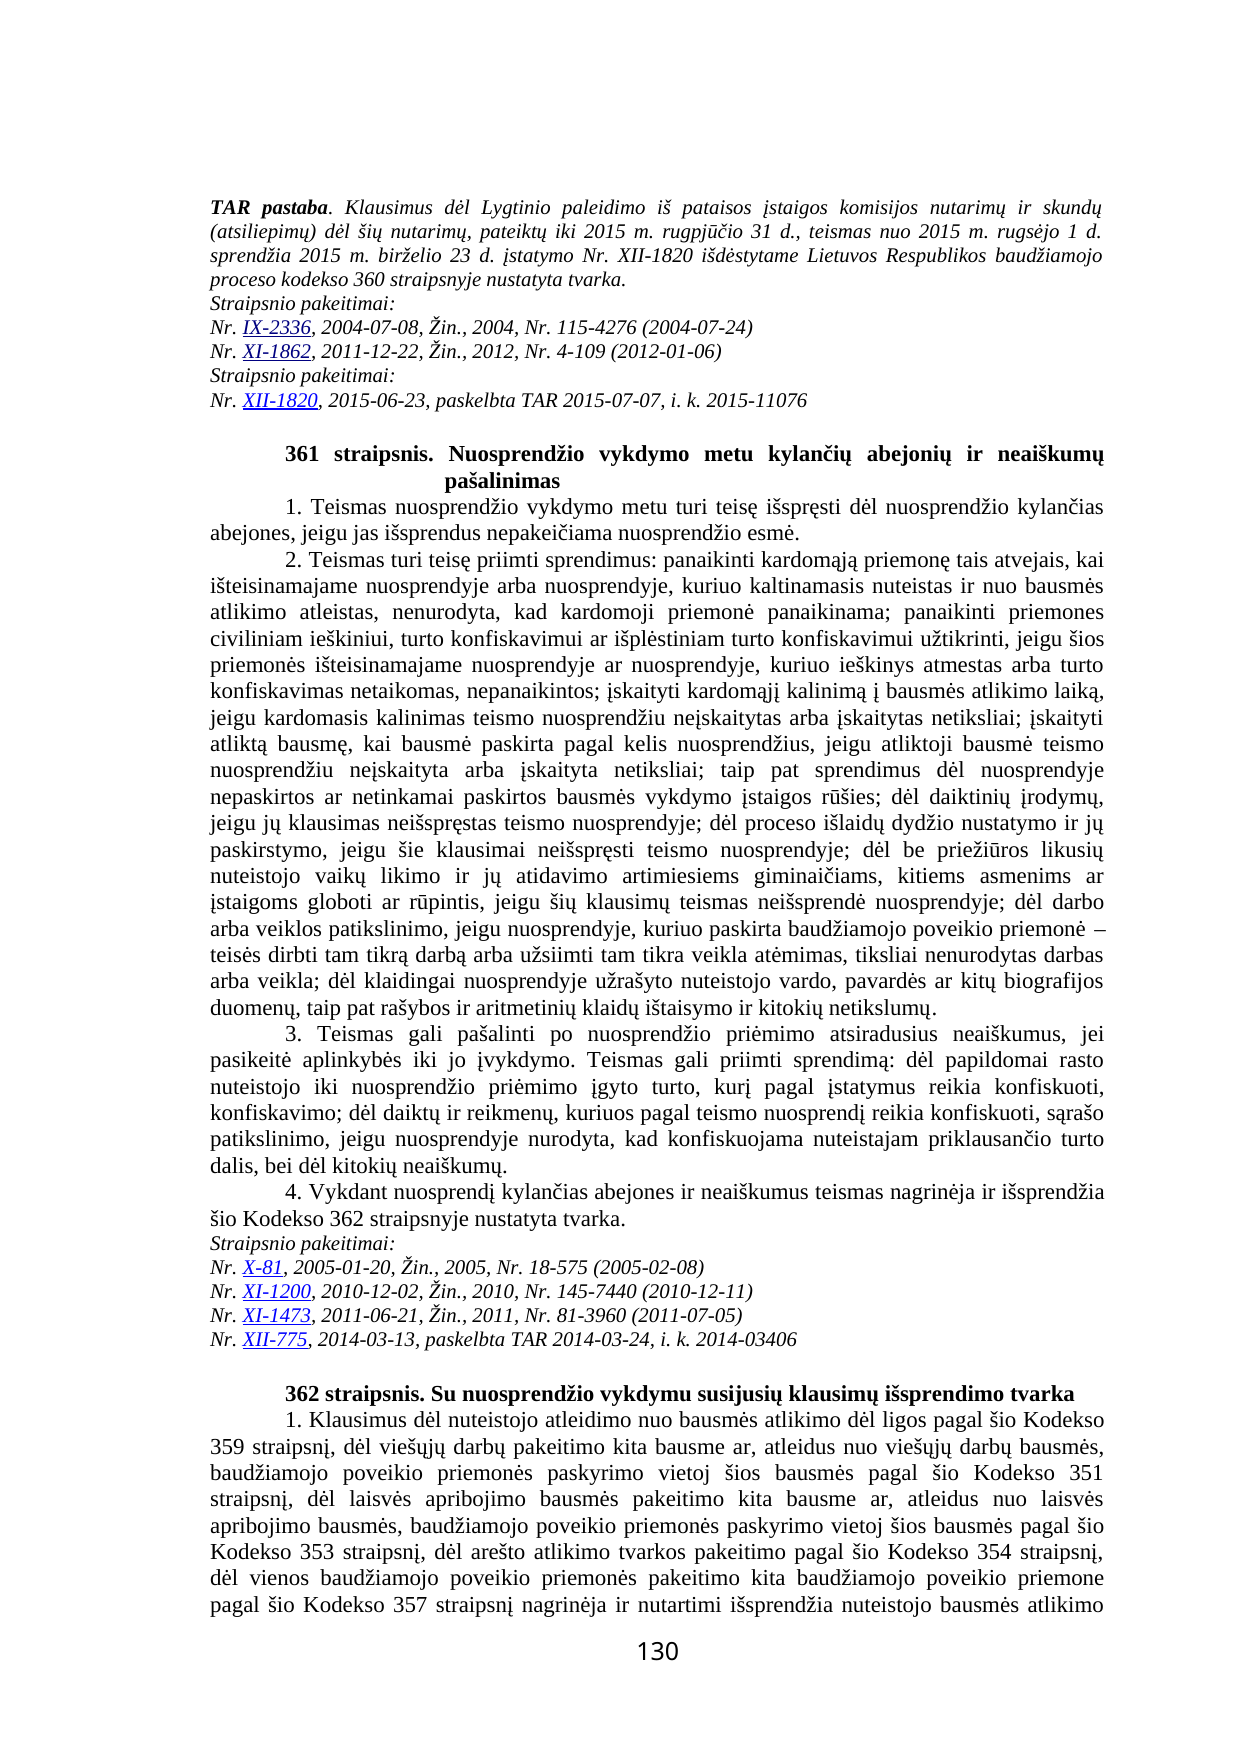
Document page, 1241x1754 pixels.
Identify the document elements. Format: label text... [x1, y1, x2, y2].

text Nr. IX-2336, 2004-07-08, Žin., 2004, Nr. 115-4276 (2004-07-24) [210, 315, 1106, 339]
text Straipsnio pakeitimai: [210, 1231, 1106, 1255]
text 1. Teismas nuosprendžio vykdymo metu turi teisę išspręsti dėl nuosprendžio kylančias abejones, jeigu jas išsprendus nepakeičiama nuosprendžio esmė. [210, 493, 1106, 546]
text Straipsnio pakeitimai: [210, 363, 1106, 387]
text 3. Teismas gali pašalinti po nuosprendžio priėmimo atsiradusius neaiškumus, jei pasikeitė aplinkybės iki jo įvykdymo. Teismas gali priimti sprendimą: dėl papildomai rasto nuteistojo iki nuosprendžio priėmimo įgyto turto, kurį pagal įstatymus reikia konfiskuoti, konfiskavimo; dėl daiktų ir reikmenų, kuriuos pagal teismo nuosprendį reikia konfiskuoti, sąrašo patikslinimo, jeigu nuosprendyje nurodyta, kad konfiskuojama nuteistajam priklausančio turto dalis, bei dėl kitokių neaiškumų. [210, 1020, 1106, 1178]
text 361 straipsnis. Nuosprendžio vykdymo metu kylančių abejonių ir neaiškumų pašalinimas [285, 440, 1106, 493]
text Nr. XI-1473, 2011-06-21, Žin., 2011, Nr. 81-3960 (2011-07-05) [210, 1303, 1106, 1327]
text 4. Vykdant nuosprendį kylančias abejones ir neaiškumus teismas nagrinėja ir išsprendžia šio Kodekso 362 straipsnyje nustatyta tvarka. [210, 1178, 1106, 1231]
text Nr. XI-1200, 2010-12-02, Žin., 2010, Nr. 145-7440 (2010-12-11) [210, 1279, 1106, 1303]
text Nr. XI-1862, 2011-12-22, Žin., 2012, Nr. 4-109 (2012-01-06) [210, 339, 1106, 363]
text Nr. XII-775, 2014-03-13, paskelbta TAR 2014-03-24, i. k. 2014-03406 [210, 1327, 1106, 1351]
text Nr. XII-1820, 2015-06-23, paskelbta TAR 2015-07-07, i. k. 2015-11076 [210, 387, 1106, 412]
text Straipsnio pakeitimai: [210, 291, 1106, 315]
text 1. Klausimus dėl nuteistojo atleidimo nuo bausmės atlikimo dėl ligos pagal šio Kodekso 359 straipsnį, dėl viešųjų darbų pakeitimo kita bausme ar, atleidus nuo viešųjų darbų bausmės, baudžiamojo poveikio priemonės paskyrimo vietoj šios bausmės pagal šio Kodekso 351 straipsnį, dėl laisvės apribojimo bausmės pakeitimo kita bausme ar, atleidus nuo laisvės apribojimo bausmės, baudžiamojo poveikio priemonės paskyrimo vietoj šios bausmės pagal šio Kodekso 353 straipsnį, dėl arešto atlikimo tvarkos pakeitimo pagal šio Kodekso 354 straipsnį, dėl vienos baudžiamojo poveikio priemonės pakeitimo kita baudžiamojo poveikio priemone pagal šio Kodekso 357 straipsnį nagrinėja ir nutartimi išsprendžia nuteistojo bausmės atlikimo [210, 1406, 1106, 1617]
text 362 straipsnis. Su nuosprendžio vykdymu susijusių klausimų išsprendimo tvarka [285, 1380, 1106, 1406]
text Nr. X-81, 2005-01-20, Žin., 2005, Nr. 18-575 (2005-02-08) [210, 1255, 1106, 1279]
text TAR pastaba. Klausimus dėl Lygtinio paleidimo iš pataisos įstaigos komisijos nutarimų ir skundų (atsiliepimų) dėl šių nutarimų, pateiktų iki 2015 m. rugpjūčio 31 d., teismas nuo 2015 m. rugsėjo 1 d. sprendžia 2015 m. birželio 23 d. įstatymo Nr. XII-1820 išdėstytame Lietuvos Respublikos baudžiamojo proceso kodekso 360 straipsnyje nustatyta tvarka. [210, 195, 1106, 291]
text 2. Teismas turi teisę priimti sprendimus: panaikinti kardomąją priemonę tais atvejais, kai išteisinamajame nuosprendyje arba nuosprendyje, kuriuo kaltinamasis nuteistas ir nuo bausmės atlikimo atleistas, nenurodyta, kad kardomoji priemonė panaikinama; panaikinti priemones civiliniam ieškiniui, turto konfiskavimui ar išplėstiniam turto konfiskavimui užtikrinti, jeigu šios priemonės išteisinamajame nuosprendyje ar nuosprendyje, kuriuo ieškinys atmestas arba turto konfiskavimas netaikomas, nepanaikintos; įskaityti kardomąjį kalinimą į bausmės atlikimo laiką, jeigu kardomasis kalinimas teismo nuosprendžiu neįskaitytas arba įskaitytas netiksliai; įskaityti atliktą bausmę, kai bausmė paskirta pagal kelis nuosprendžius, jeigu atliktoji bausmė teismo nuosprendžiu neįskaityta arba įskaityta netiksliai; taip pat sprendimus dėl nuosprendyje nepaskirtos ar netinkamai paskirtos bausmės vykdymo įstaigos rūšies; dėl daiktinių įrodymų, jeigu jų klausimas neišspręstas teismo nuosprendyje; dėl proceso išlaidų dydžio nustatymo ir jų paskirstymo, jeigu šie klausimai neišspręsti teismo nuosprendyje; dėl be priežiūros likusių nuteistojo vaikų likimo ir jų atidavimo artimiesiems giminaičiams, kitiems asmenims ar įstaigoms globoti ar rūpintis, jeigu šių klausimų teismas neišsprendė nuosprendyje; dėl darbo arba veiklos patikslinimo, jeigu nuosprendyje, kuriuo paskirta baudžiamojo poveikio priemonė – teisės dirbti tam tikrą darbą arba užsiimti tam tikra veikla atėmimas, tiksliai nenurodytas darbas arba veikla; dėl klaidingai nuosprendyje užrašyto nuteistojo vardo, pavardės ar kitų biografijos duomenų, taip pat rašybos ir aritmetinių klaidų ištaisymo ir kitokių netikslumų. [210, 546, 1106, 1020]
